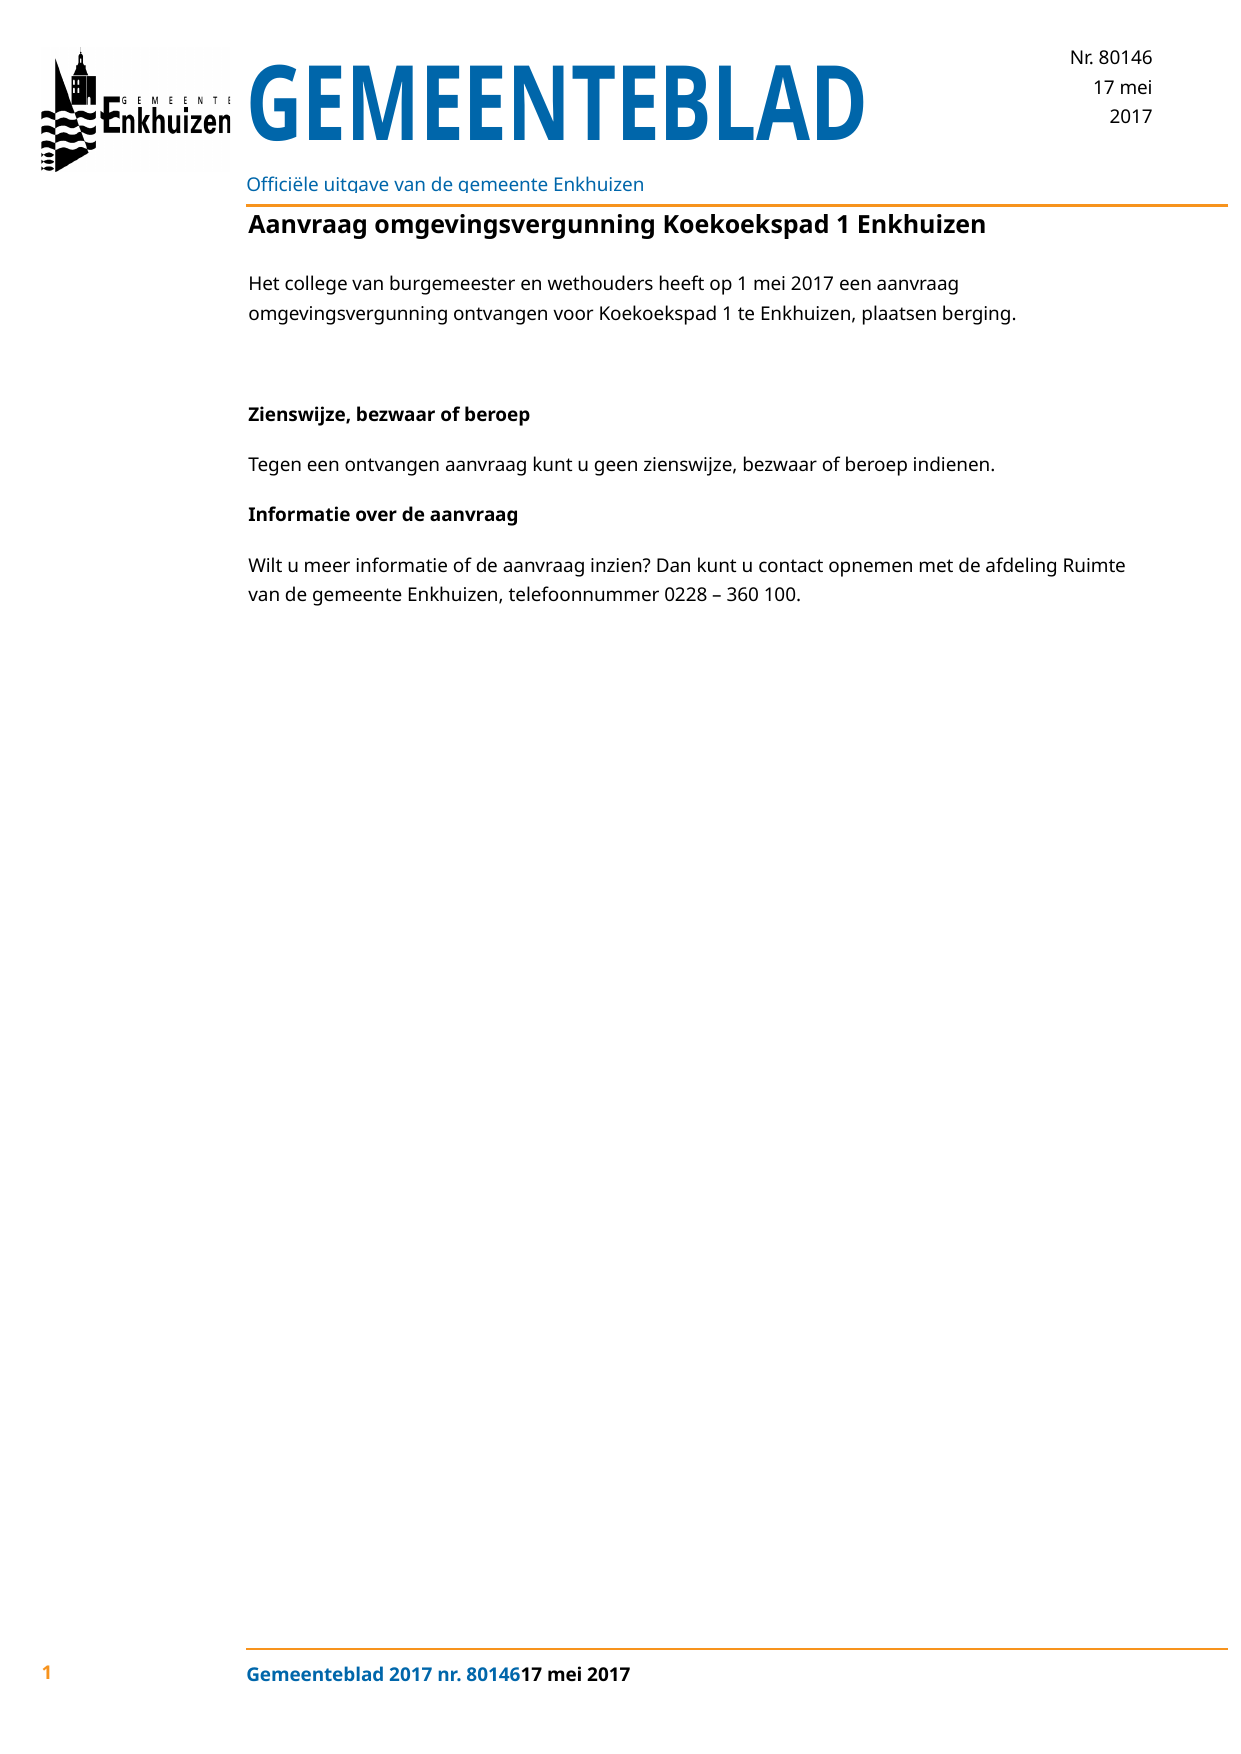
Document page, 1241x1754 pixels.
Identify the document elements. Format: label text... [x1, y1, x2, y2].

text Aanvraag omgevingsvergunning Koekoekspad 1 Enkhuizen [248, 207, 1152, 241]
text Tegen een ontvangen aanvraag kunt u geen zienswijze, bezwaar of beroep indienen. [248, 451, 1152, 477]
picture [41, 47, 231, 172]
text Wilt u meer informatie of de aanvraag inzien? Dan kunt u contact opnemen met de afdeling Ruimte van de gemeente Enkhuizen, telefoonnummer 0228 – 360 100. [248, 552, 1152, 607]
text Zienswijze, bezwaar of beroep [248, 401, 1152, 426]
text Informatie over de aanvraag [248, 502, 1152, 527]
text Het college van burgemeester en wethouders heeft op 1 mei 2017 een aanvraag omgevingsvergunning ontvangen voor Koekoekspad 1 te Enkhuizen, plaatsen berging. [248, 270, 1152, 326]
